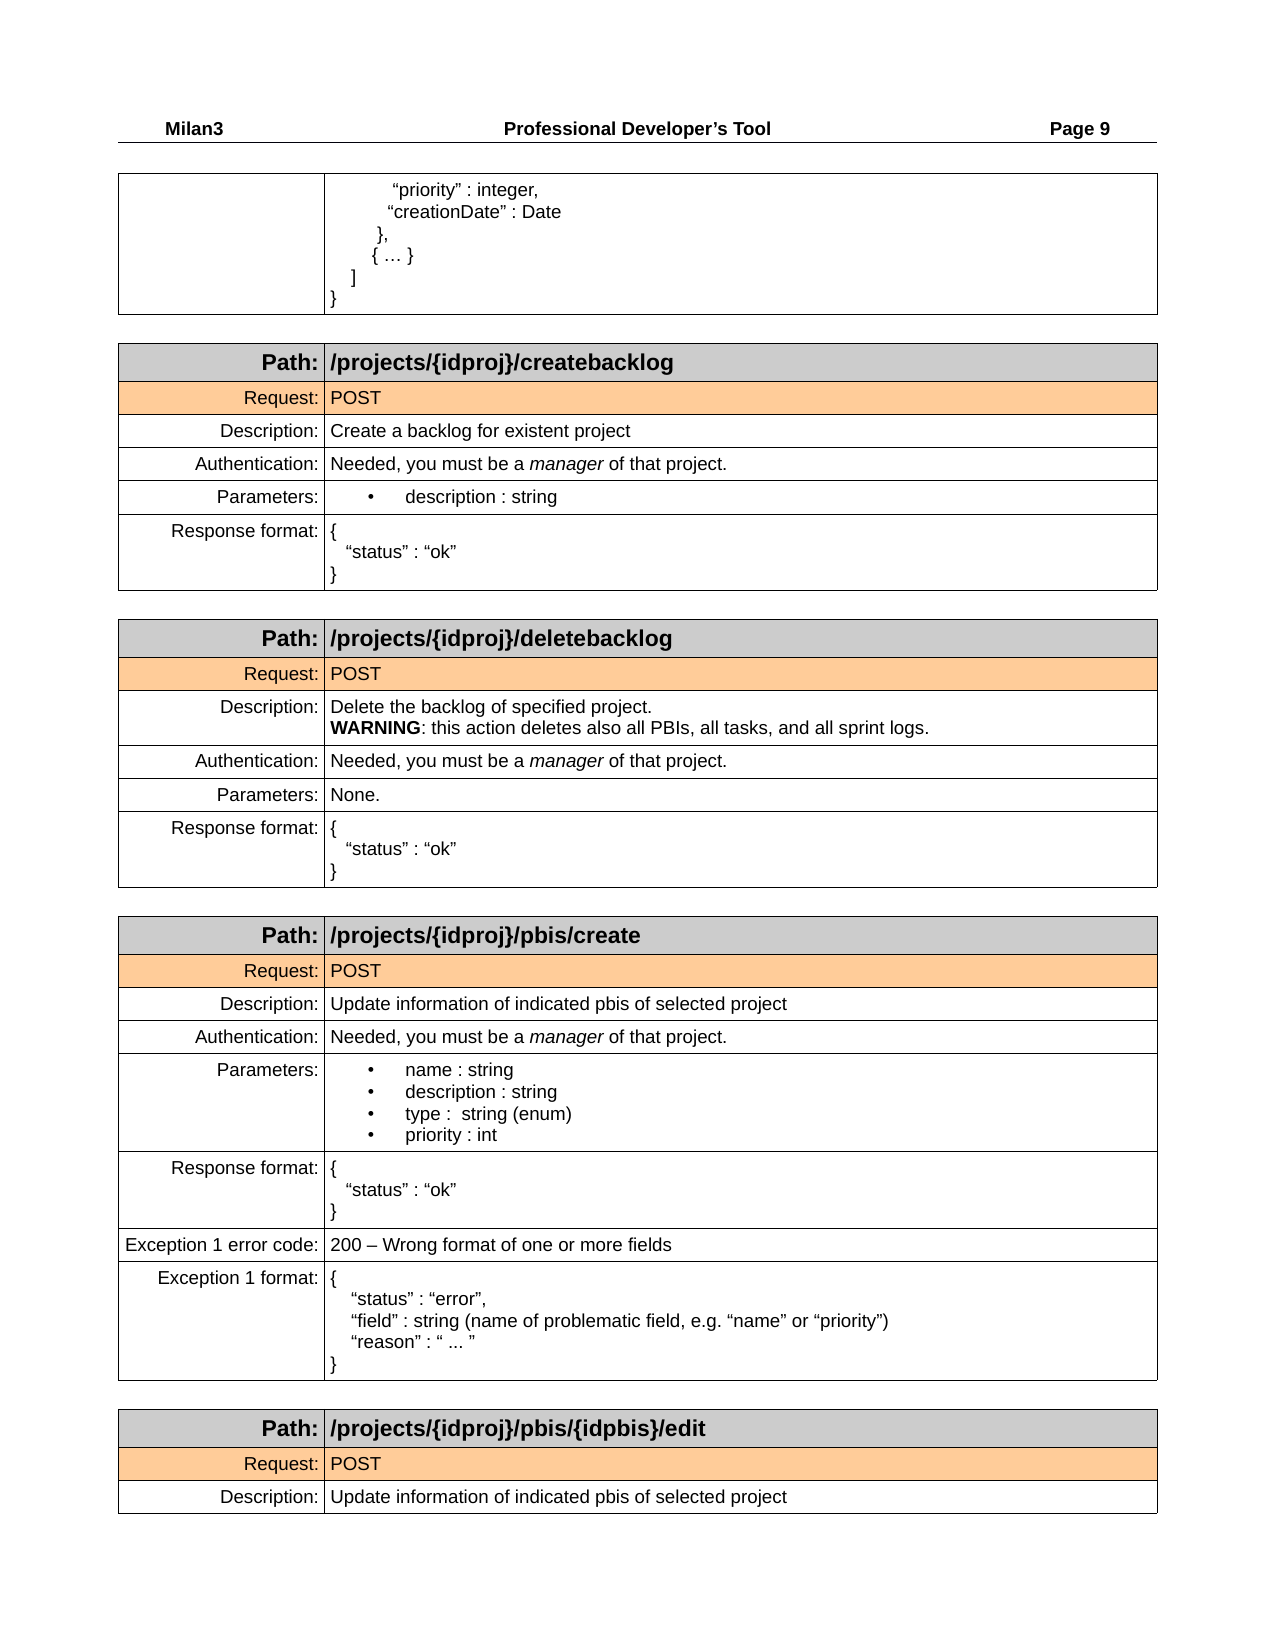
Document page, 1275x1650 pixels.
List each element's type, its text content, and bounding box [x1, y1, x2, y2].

table_header /projects/{idproj}/createbacklog [325, 344, 1157, 381]
table_cell Parameters: [119, 1054, 324, 1151]
table_cell Request: [119, 382, 324, 414]
table_cell description : string [325, 481, 1157, 514]
table_cell { “status” : “ok” } [325, 812, 1157, 887]
table_cell Authentication: [119, 1021, 324, 1053]
table_cell Authentication: [119, 746, 324, 778]
table_cell Parameters: [119, 779, 324, 811]
table_cell POST [325, 658, 1157, 690]
table_cell Request: [119, 955, 324, 987]
table_cell { “status” : “error”, “field” : string (name of problematic field, e.g. “name” or “priority”) “reason” : “ ... ” } [325, 1262, 1157, 1380]
table_cell { “status” : “ok” } [325, 1152, 1157, 1228]
table_header /projects/{idproj}/pbis/{idpbis}/edit [325, 1410, 1157, 1447]
table_cell Update information of indicated pbis of selected project [325, 1481, 1157, 1513]
table_cell None. [325, 779, 1157, 811]
table_cell Exception 1 format: [119, 1262, 324, 1380]
table_header Path: [119, 1410, 324, 1447]
table_cell “priority” : integer, “creationDate” : Date }, { … } ] } [325, 174, 1157, 314]
table_cell Needed, you must be a manager of that project. [325, 448, 1157, 480]
table_cell POST [325, 382, 1157, 414]
table_cell Request: [119, 658, 324, 690]
table_cell Response format: [119, 1152, 324, 1228]
table_cell Exception 1 error code: [119, 1229, 324, 1261]
table_header /projects/{idproj}/pbis/create [325, 917, 1157, 954]
table_cell Create a backlog for existent project [325, 415, 1157, 447]
table_cell Needed, you must be a manager of that project. [325, 746, 1157, 778]
table_cell Response format: [119, 515, 324, 590]
table_cell POST [325, 1448, 1157, 1480]
table_cell Response format: [119, 812, 324, 887]
table_cell Authentication: [119, 448, 324, 480]
table_cell Parameters: [119, 481, 324, 514]
table_header Path: [119, 344, 324, 381]
table_cell Needed, you must be a manager of that project. [325, 1021, 1157, 1053]
table_cell [119, 174, 324, 314]
table_header Path: [119, 917, 324, 954]
table_cell Request: [119, 1448, 324, 1480]
table_cell { “status” : “ok” } [325, 515, 1157, 590]
table_cell Description: [119, 691, 324, 744]
table_header /projects/{idproj}/deletebacklog [325, 620, 1157, 657]
table_header Path: [119, 620, 324, 657]
table_cell Update information of indicated pbis of selected project [325, 988, 1157, 1020]
table_cell POST [325, 955, 1157, 987]
table_cell name : string description : string type : string (enum) priority : int [325, 1054, 1157, 1151]
table_cell 200 – Wrong format of one or more fields [325, 1229, 1157, 1261]
table_cell Description: [119, 1481, 324, 1513]
table_cell Description: [119, 415, 324, 447]
table_cell Delete the backlog of specified project. WARNING: this action deletes also all PBIs, all tasks, and all sprint logs. [325, 691, 1157, 744]
table_cell Description: [119, 988, 324, 1020]
